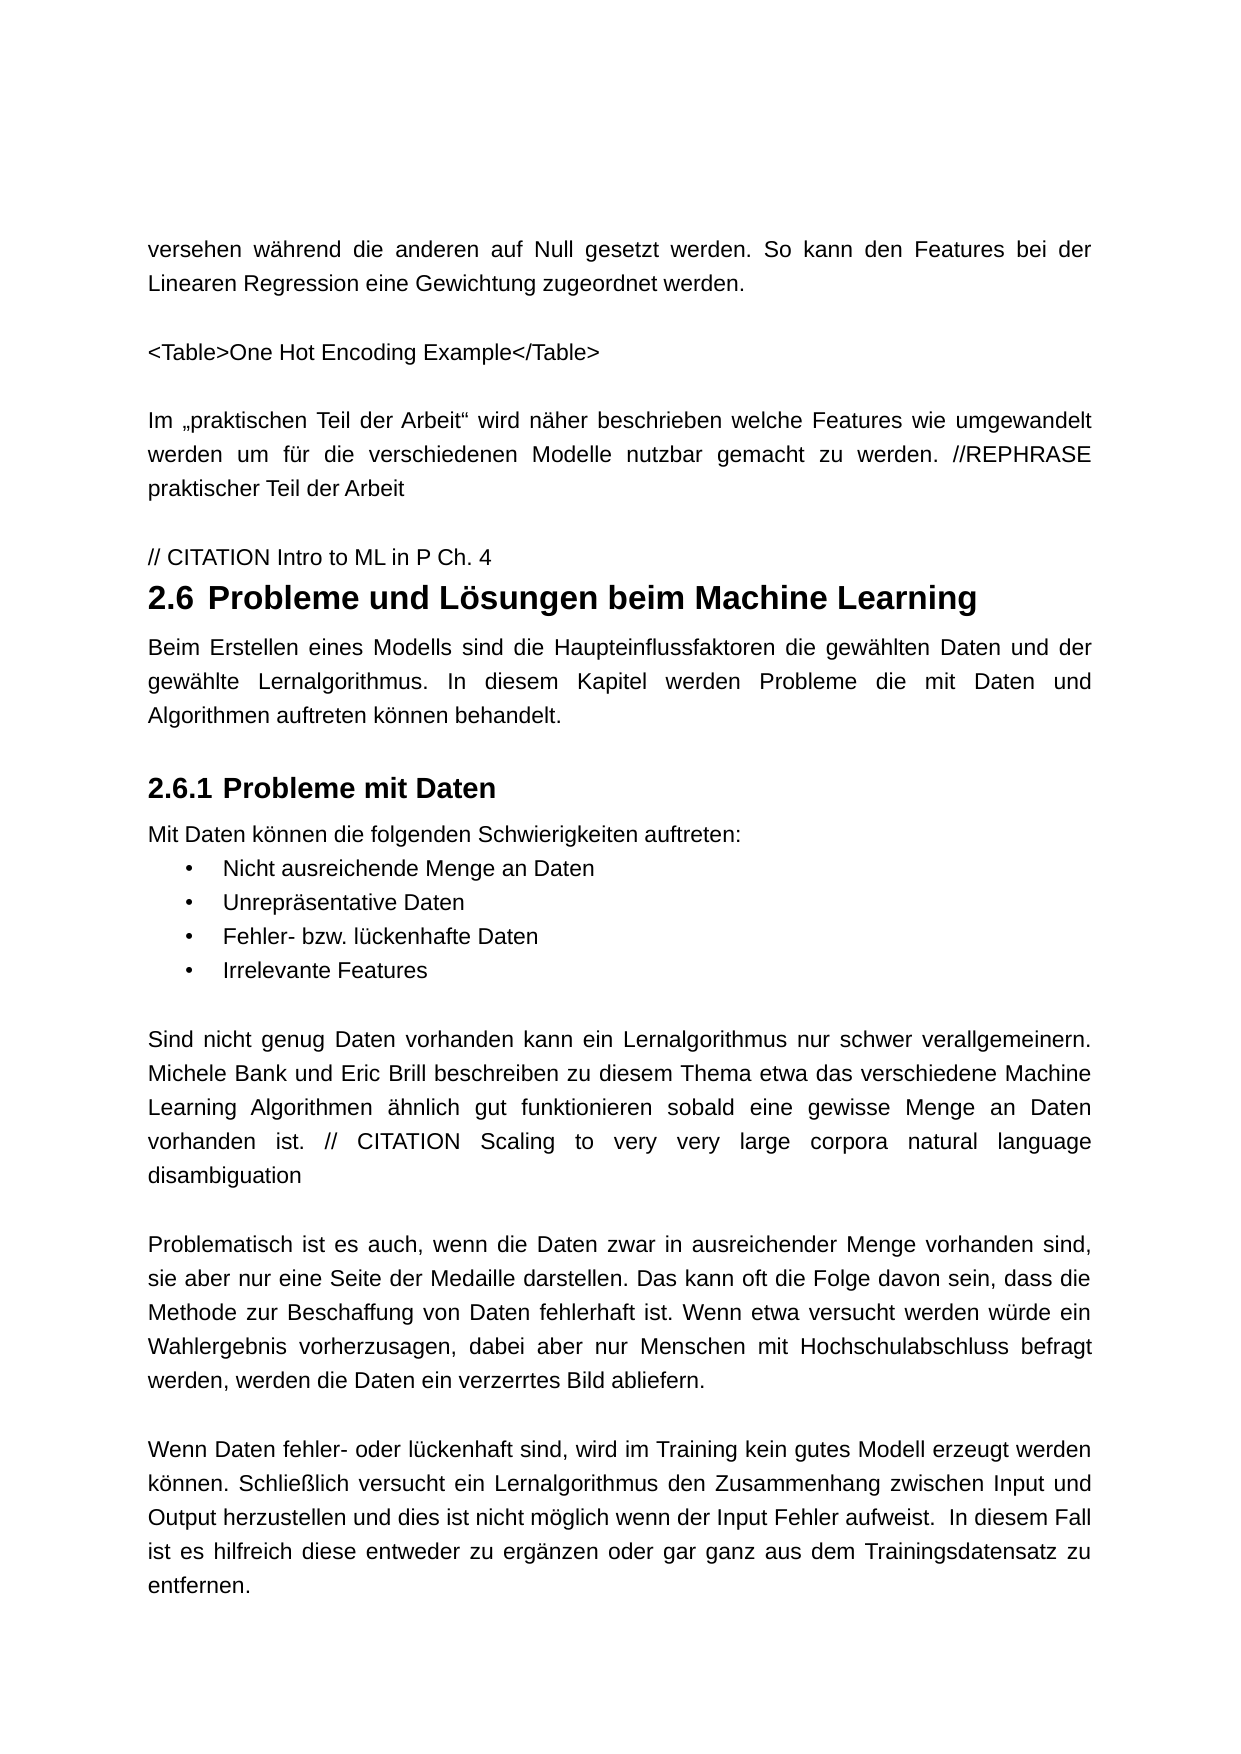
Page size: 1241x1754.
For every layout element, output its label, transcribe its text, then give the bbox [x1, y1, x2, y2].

text Beim Erstellen eines Modells sind die Haupteinflussfaktoren die gewählten Daten und der gewählte Lernalgorithmus. In diesem Kapitel werden Probleme die mit Daten und Algorithmen auftreten können behandelt. [148, 634, 1092, 729]
list Nicht ausreichende Menge an Daten [185, 855, 1092, 881]
list Fehler- bzw. lückenhafte Daten [185, 923, 1092, 949]
text Problematisch ist es auch, wenn die Daten zwar in ausreichender Menge vorhanden sind, sie aber nur eine Seite der Medaille darstellen. Das kann oft die Folge davon sein, dass die Methode zur Beschaffung von Daten fehlerhaft ist. Wenn etwa versucht werden würde ein Wahlergebnis vorherzusagen, dabei aber nur Menschen mit Hochschulabschluss befragt werden, werden die Daten ein verzerrtes Bild abliefern. [148, 1231, 1092, 1393]
text // CITATION Intro to ML in P Ch. 4 [148, 544, 1092, 570]
text Im „praktischen Teil der Arbeit“ wird näher beschrieben welche Features wie umgewandelt werden um für die verschiedenen Modelle nutzbar gemacht zu werden. //REPHRASE praktischer Teil der Arbeit [148, 407, 1092, 502]
text Wenn Daten fehler- oder lückenhaft sind, wird im Training kein gutes Modell erzeugt werden können. Schließlich versucht ein Lernalgorithmus den Zusammenhang zwischen Input und Output herzustellen und dies ist nicht möglich wenn der Input Fehler aufweist. In diesem Fall ist es hilfreich diese entweder zu ergänzen oder gar ganz aus dem Trainingsdatensatz zu entfernen. [148, 1436, 1092, 1598]
text <Table>One Hot Encoding Example</Table> [148, 339, 1092, 365]
text Mit Daten können die folgenden Schwierigkeiten auftreten: [148, 821, 1092, 847]
subtitle Probleme und Lösungen beim Machine Learning [148, 578, 1092, 616]
text versehen während die anderen auf Null gesetzt werden. So kann den Features bei der Linearen Regression eine Gewichtung zugeordnet werden. [148, 236, 1092, 297]
list Unrepräsentative Daten [185, 889, 1092, 915]
list Irrelevante Features [185, 957, 1092, 983]
text Sind nicht genug Daten vorhanden kann ein Lernalgorithmus nur schwer verallgemeinern. Michele Bank und Eric Brill beschreiben zu diesem Thema etwa das verschiedene Machine Learning Algorithmen ähnlich gut funktionieren sobald eine gewisse Menge an Daten vorhanden ist. // CITATION Scaling to very very large corpora natural language disambiguation [148, 1026, 1092, 1188]
subtitle Probleme mit Daten [148, 771, 1092, 804]
